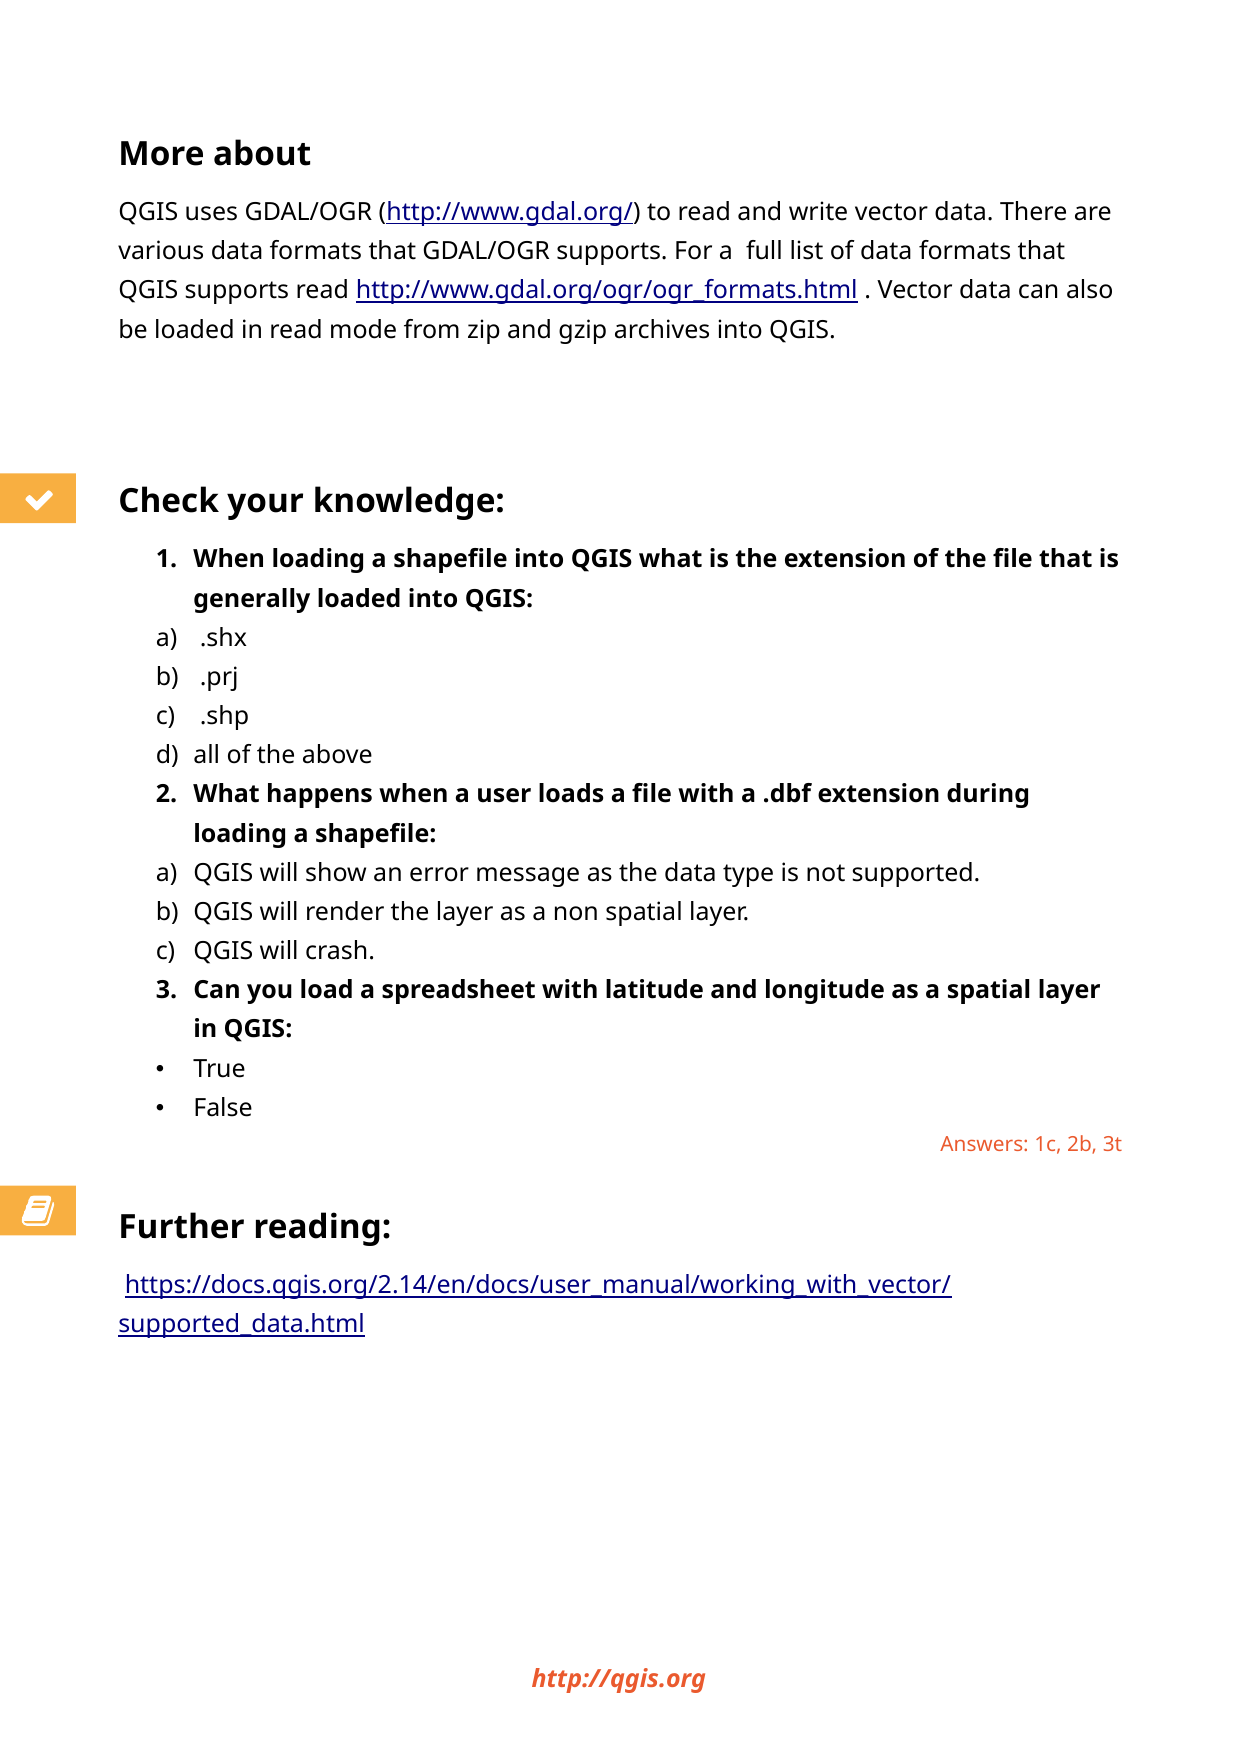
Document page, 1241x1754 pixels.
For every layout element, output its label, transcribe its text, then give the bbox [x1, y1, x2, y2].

list QGIS will crash. [156, 933, 1122, 967]
list .shx [156, 619, 1122, 653]
list What happens when a user loads a file with a .dbf extension during loading a shapefile: [156, 776, 1122, 849]
list QGIS will show an error message as the data type is not supported. [156, 854, 1122, 888]
text QGIS uses GDAL/OGR (http://www.gdal.org/) to read and write vector data. There are various data formats that GDAL/OGR supports. For a full list of data formats that QGIS supports read http://www.gdal.org/ogr/ogr_formats.html . Vector data can also be loaded in read mode from zip and gzip archives into QGIS. [118, 194, 1122, 345]
list False [156, 1089, 1122, 1123]
list When loading a shapefile into QGIS what is the extension of the file that is generally loaded into QGIS: [156, 541, 1122, 614]
list QGIS will render the layer as a non spatial layer. [156, 894, 1122, 928]
list Can you load a spreadsheet with latitude and longitude as a spatial layer in QGIS: [156, 972, 1122, 1045]
subtitle More about [118, 130, 1122, 175]
subtitle Check your knowledge: [118, 477, 1122, 523]
list all of the above [156, 737, 1122, 771]
list .prj [156, 659, 1122, 693]
list .shp [156, 698, 1122, 732]
list True [156, 1050, 1122, 1084]
text https://docs.qgis.org/2.14/en/docs/user_manual/working_with_vector/supported_data.html [118, 1267, 1122, 1340]
subtitle Further reading: [118, 1203, 1122, 1248]
text Answers: 1c, 2b, 3t [118, 1129, 1122, 1157]
